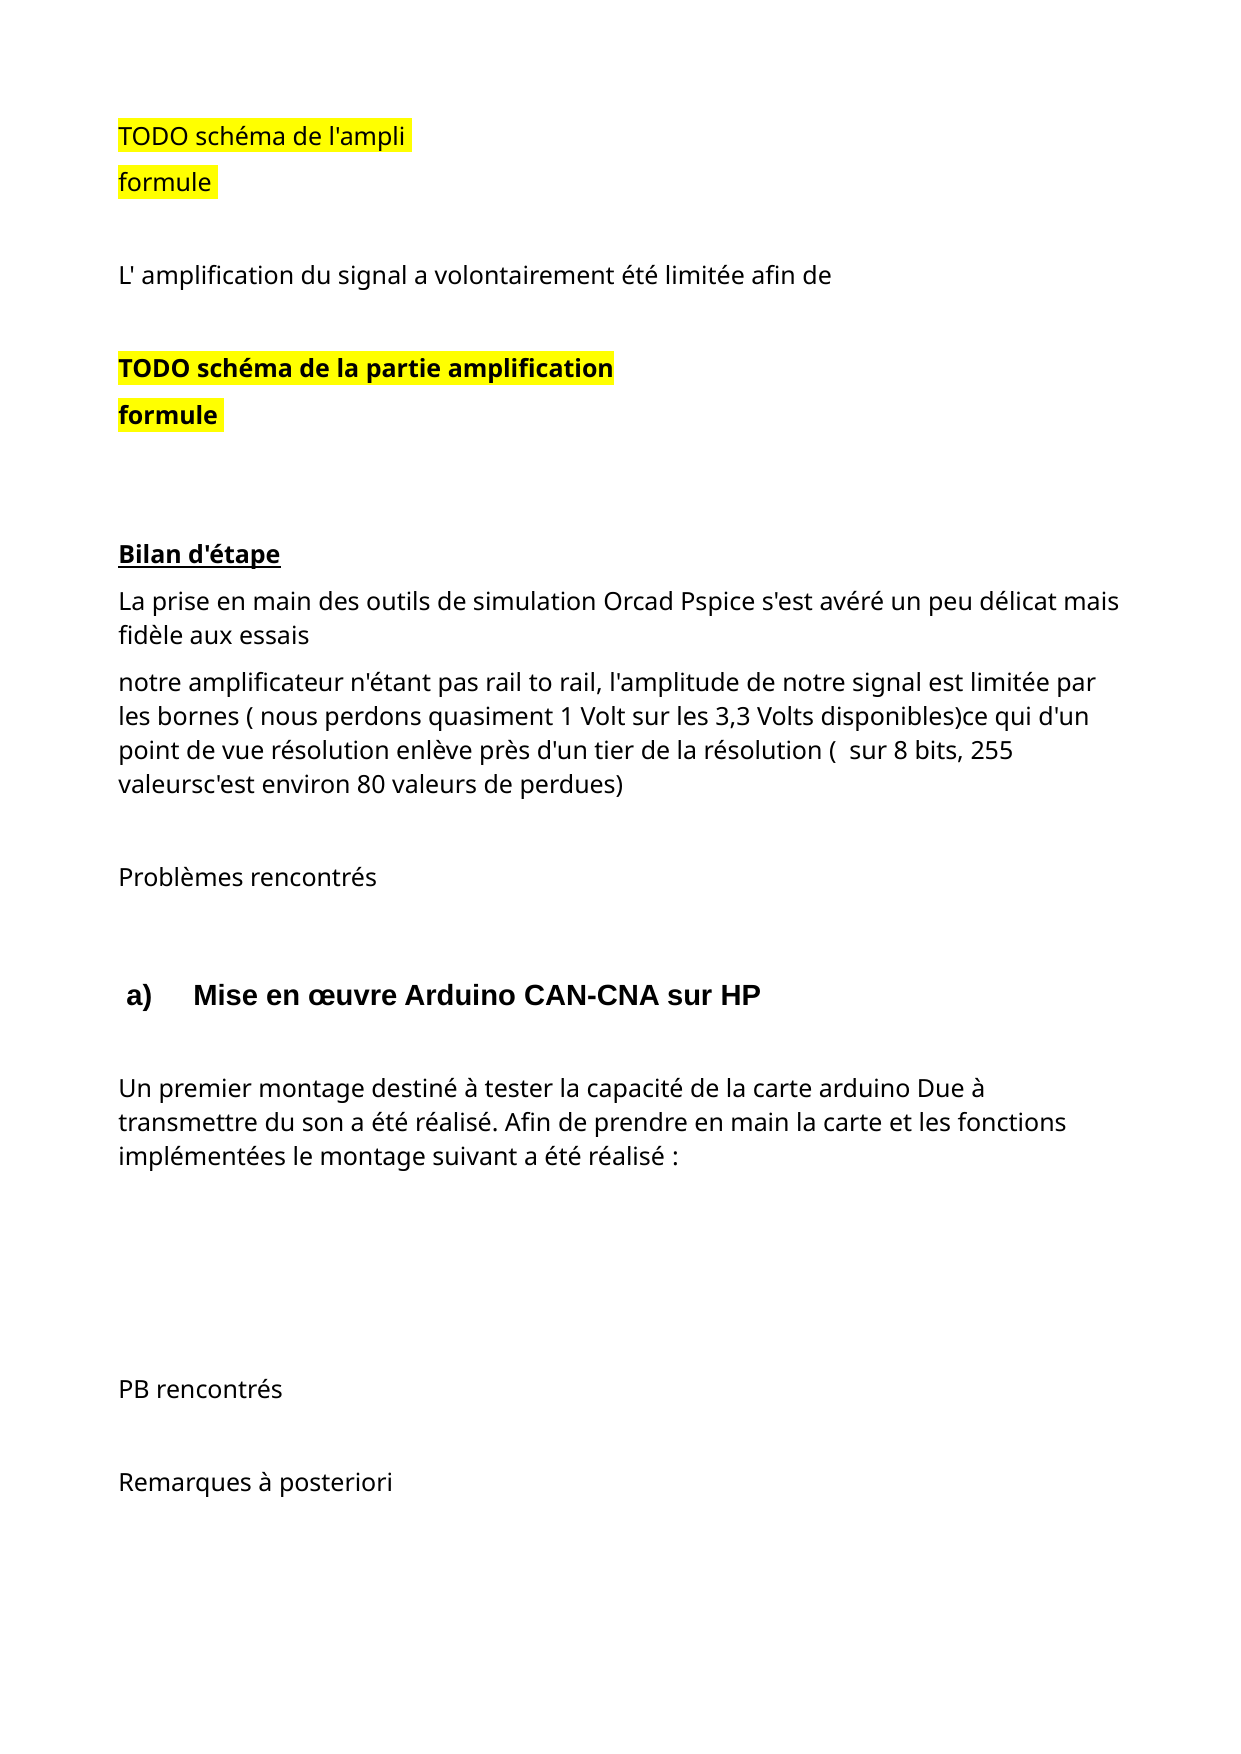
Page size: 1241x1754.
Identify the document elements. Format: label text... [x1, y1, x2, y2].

text La prise en main des outils de simulation Orcad Pspice s'est avéré un peu délicat mais fidèle aux essais [118, 584, 1122, 652]
text TODO schéma de la partie amplification [118, 351, 1122, 385]
text TODO schéma de l'ampli [118, 118, 1122, 152]
text Problèmes rencontrés [118, 860, 1122, 894]
text Remarques à posteriori [118, 1464, 1122, 1498]
text formule [118, 165, 1122, 199]
subtitle Mise en œuvre Arduino CAN-CNA sur HP [118, 978, 1122, 1011]
text Un premier montage destiné à tester la capacité de la carte arduino Due à transmettre du son a été réalisé. Afin de prendre en main la carte et les fonctions implémentées le montage suivant a été réalisé : [118, 1070, 1122, 1173]
text Bilan d'étape [118, 537, 1122, 571]
text L' amplification du signal a volontairement été limitée afin de [118, 258, 1122, 292]
text notre amplificateur n'étant pas rail to rail, l'amplitude de notre signal est limitée par les bornes ( nous perdons quasiment 1 Volt sur les 3,3 Volts disponibles)ce qui d'un point de vue résolution enlève près d'un tier de la résolution ( sur 8 bits, 255 valeursc'est environ 80 valeurs de perdues) [118, 664, 1122, 801]
text formule [118, 397, 1122, 432]
text PB rencontrés [118, 1371, 1122, 1405]
